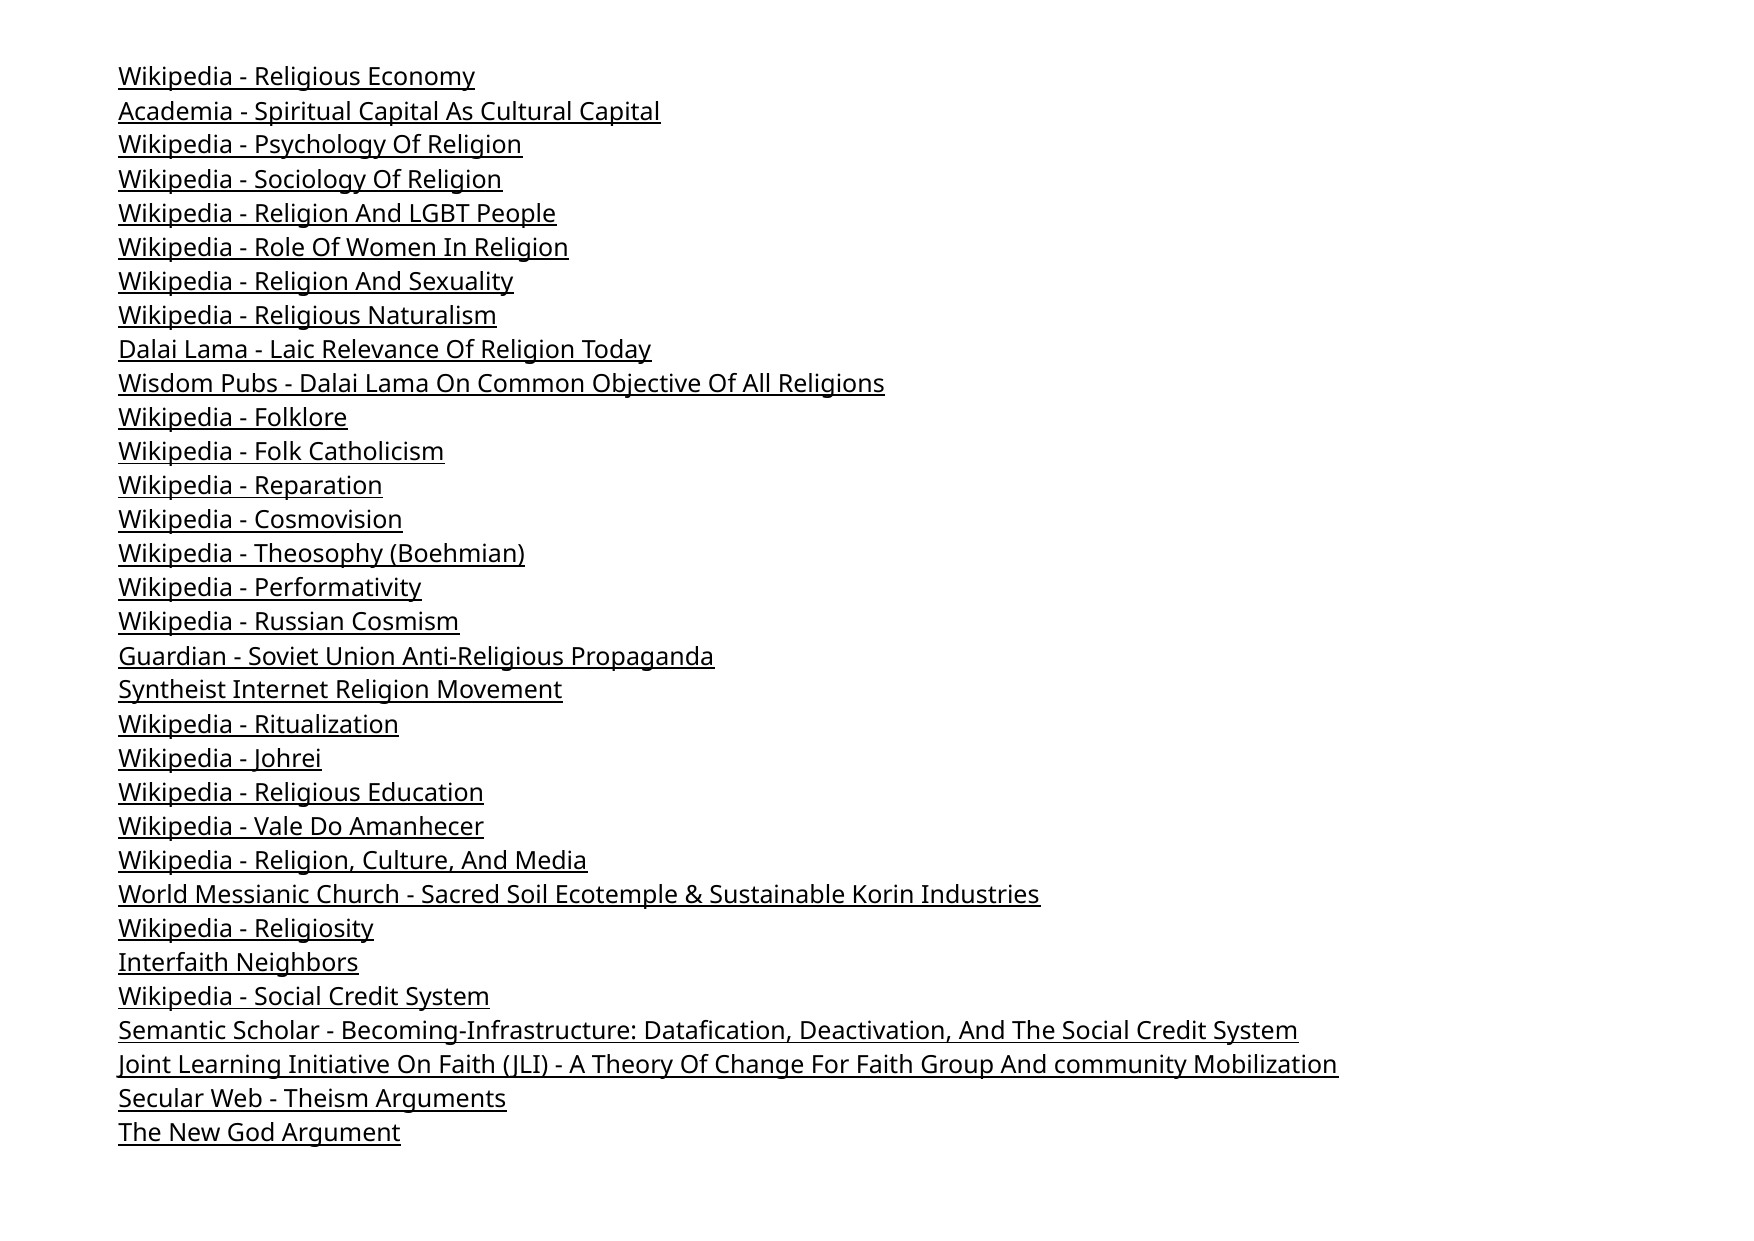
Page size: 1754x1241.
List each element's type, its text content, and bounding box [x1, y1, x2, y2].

subtitle Joint Learning Initiative On Faith (JLI) - A Theory Of Change For Faith Group And community Mobilization [118, 1047, 1695, 1081]
subtitle Wikipedia - Religion And LGBT People [118, 195, 1695, 229]
subtitle Wikipedia - Social Credit System [118, 979, 1695, 1013]
subtitle Wikipedia - Role Of Women In Religion [118, 229, 1695, 263]
subtitle Wikipedia - Religion And Sexuality [118, 263, 1695, 297]
subtitle Wikipedia - Religion, Culture, And Media [118, 842, 1695, 877]
subtitle World Messianic Church - Sacred Soil Ecotemple & Sustainable Korin Industries [118, 877, 1695, 911]
subtitle Wikipedia - Johrei [118, 740, 1695, 774]
subtitle Wikipedia - Vale Do Amanhecer [118, 808, 1695, 842]
subtitle Wikipedia - Psychology Of Religion [118, 127, 1695, 161]
subtitle Syntheist Internet Religion Movement [118, 672, 1695, 706]
subtitle Wikipedia - Ritualization [118, 706, 1695, 740]
subtitle Interfaith Neighbors [118, 945, 1695, 979]
subtitle Wikipedia - Reparation [118, 468, 1695, 502]
subtitle Wikipedia - Folklore [118, 400, 1695, 434]
subtitle Wikipedia - Sociology Of Religion [118, 161, 1695, 195]
subtitle Secular Web - Theism Arguments [118, 1081, 1695, 1115]
subtitle Wikipedia - Russian Cosmism [118, 604, 1695, 638]
subtitle Wikipedia - Cosmovision [118, 502, 1695, 536]
subtitle Wikipedia - Theosophy (Boehmian) [118, 536, 1695, 570]
subtitle Semantic Scholar - Becoming-Infrastructure: Datafication, Deactivation, And The Social Credit System [118, 1013, 1695, 1047]
subtitle Wisdom Pubs - Dalai Lama On Common Objective Of All Religions [118, 366, 1695, 400]
subtitle Wikipedia - Religious Education [118, 774, 1695, 808]
subtitle Dalai Lama - Laic Relevance Of Religion Today [118, 332, 1695, 366]
subtitle Wikipedia - Performativity [118, 570, 1695, 604]
subtitle Academia - Spiritual Capital As Cultural Capital [118, 93, 1695, 127]
subtitle Wikipedia - Religiosity [118, 911, 1695, 945]
subtitle Wikipedia - Religious Economy [118, 59, 1695, 93]
subtitle The New God Argument [118, 1115, 1695, 1149]
subtitle Wikipedia - Folk Catholicism [118, 434, 1695, 468]
subtitle Wikipedia - Religious Naturalism [118, 297, 1695, 332]
subtitle Guardian - Soviet Union Anti-Religious Propaganda [118, 638, 1695, 672]
